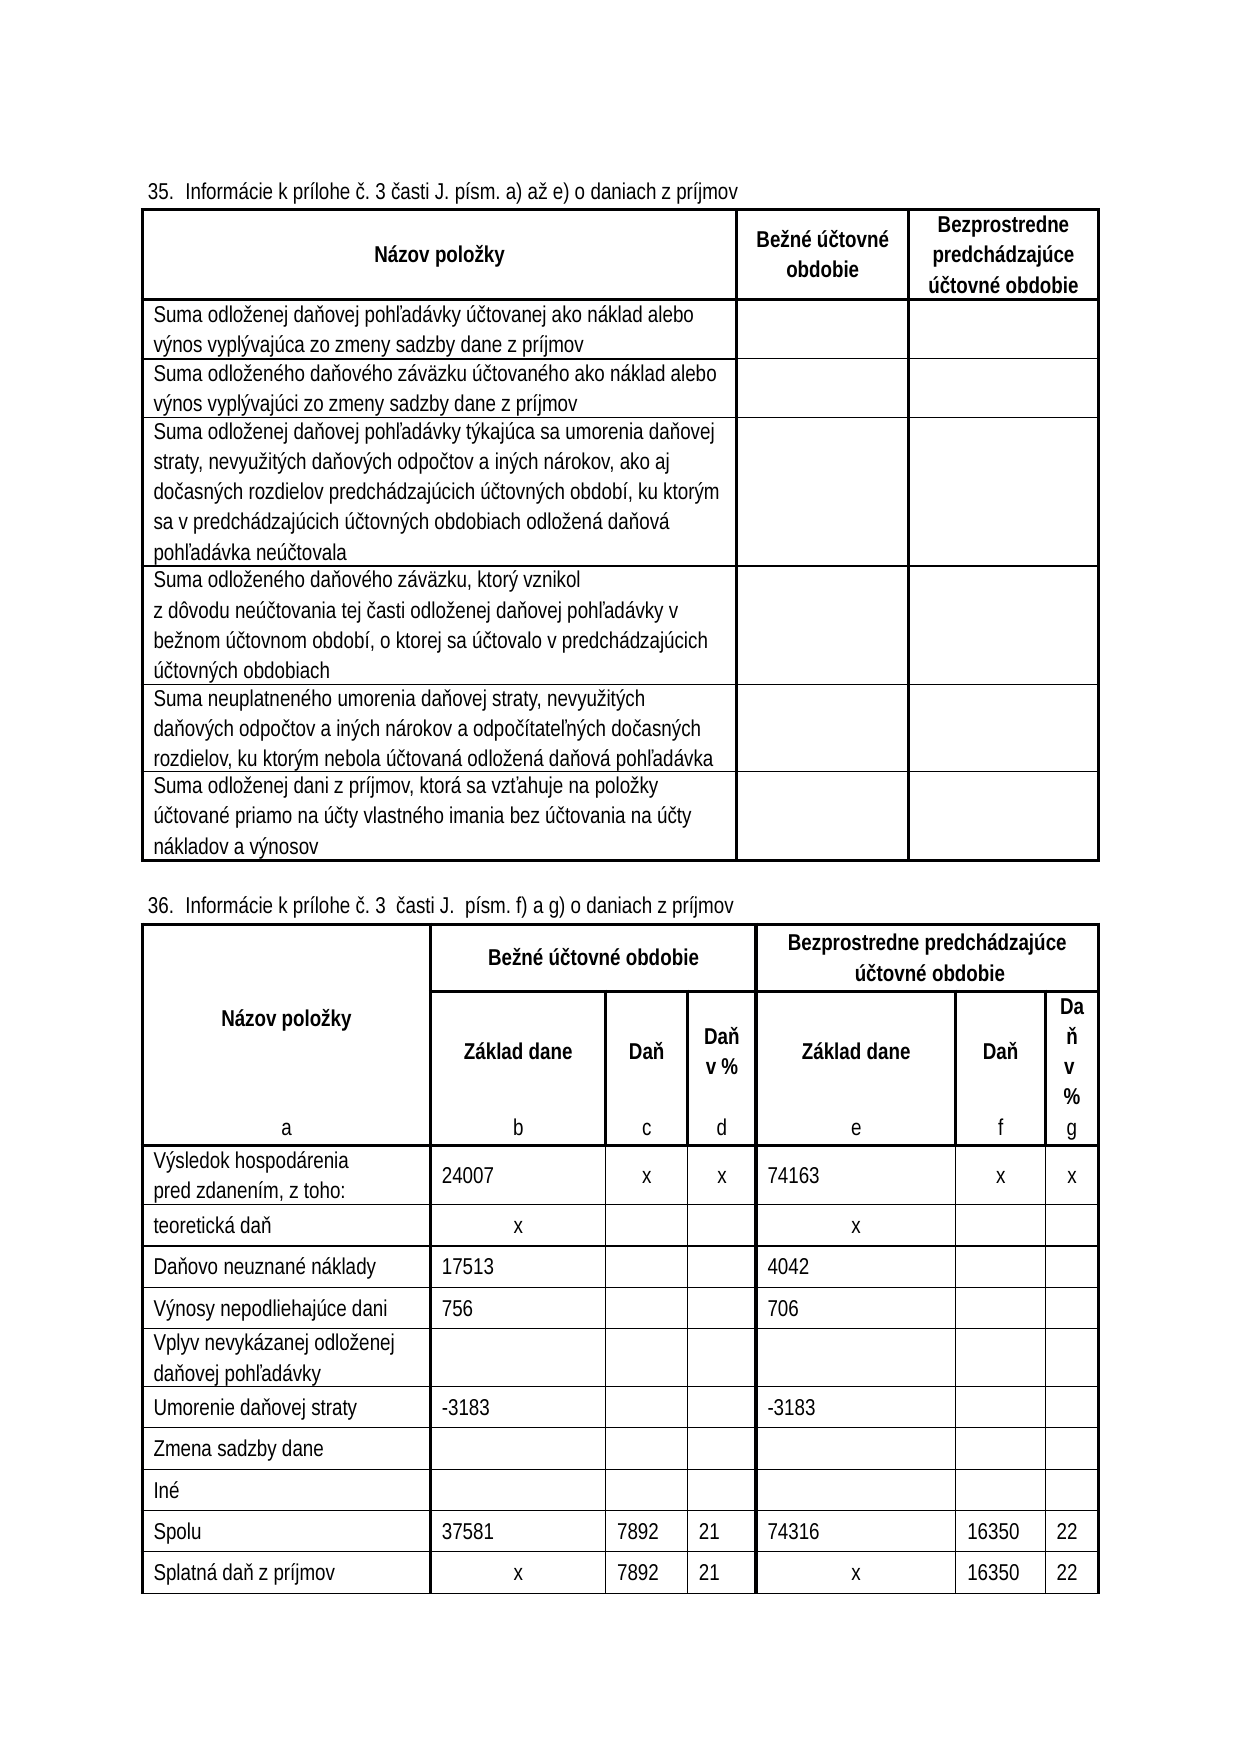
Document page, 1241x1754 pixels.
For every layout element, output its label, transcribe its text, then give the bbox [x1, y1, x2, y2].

table_cell [738, 418, 907, 565]
table_cell x [956, 1147, 1045, 1204]
table_cell Spolu [144, 1511, 429, 1551]
table_cell Suma neuplatneného umorenia daňovej straty, nevyužitých daňových odpočtov a iných nárokov a odpočítateľných dočasných rozdielov, ku ktorým nebola účtovaná odložená daňová pohľadávka [144, 685, 735, 771]
table_cell teoretická daň [144, 1205, 429, 1245]
table_cell [1046, 1428, 1097, 1468]
table_cell [758, 1428, 955, 1468]
table_cell 22 [1046, 1552, 1097, 1593]
table_cell x [606, 1147, 687, 1204]
table_cell [432, 1470, 605, 1510]
table_cell f [957, 1110, 1044, 1144]
table_cell [1046, 1247, 1097, 1286]
table_cell 74163 [758, 1147, 955, 1204]
table_cell [910, 418, 1097, 565]
table_cell -3183 [432, 1387, 605, 1427]
table_cell [956, 1470, 1045, 1510]
table_header Bezprostredne predchádzajúce účtovné obdobie [758, 926, 1097, 989]
table_header Názov položky [144, 211, 735, 298]
table_cell [1046, 1387, 1097, 1427]
table_cell x [688, 1147, 754, 1204]
table_cell [606, 1470, 687, 1510]
table_cell [606, 1428, 687, 1468]
table_cell [688, 1288, 754, 1328]
table_cell Suma odloženej daňovej pohľadávky týkajúca sa umorenia daňovej straty, nevyužitých daňových odpočtov a iných nárokov, ako aj dočasných rozdielov predchádzajúcich účtovných období, ku ktorým sa v predchádzajúcich účtovných obdobiach odložená daňová pohľadávka neúčtovala [144, 418, 735, 565]
table_header Bežné účtovné obdobie [738, 211, 907, 298]
table_cell [910, 772, 1097, 859]
table_cell [956, 1387, 1045, 1427]
table_cell 16350 [956, 1552, 1045, 1593]
table_cell [956, 1428, 1045, 1468]
table_cell [956, 1288, 1045, 1328]
table_cell x [758, 1552, 955, 1593]
table_cell Daň [607, 993, 686, 1109]
table_cell Splatná daň z príjmov [144, 1552, 429, 1593]
table_cell [738, 772, 907, 859]
table_cell [606, 1387, 687, 1427]
table_cell [910, 359, 1097, 417]
table_cell g [1047, 1110, 1097, 1144]
table_cell [688, 1428, 754, 1468]
table_cell 17513 [432, 1247, 605, 1286]
table_cell [606, 1247, 687, 1286]
table_cell [738, 685, 907, 771]
table_cell [910, 685, 1097, 771]
table_cell Suma odloženej dani z príjmov, ktorá sa vzťahuje na položky účtované priamo na účty vlastného imania bez účtovania na účty nákladov a výnosov [144, 772, 735, 859]
table_cell [688, 1470, 754, 1510]
table_cell Výnosy nepodliehajúce dani [144, 1288, 429, 1328]
table_cell [606, 1288, 687, 1328]
table_cell Daň v % [1047, 993, 1097, 1109]
table_cell [956, 1329, 1045, 1386]
table_cell Vplyv nevykázanej odloženej daňovej pohľadávky [144, 1329, 429, 1386]
table_cell Výsledok hospodárenia pred zdanením, z toho: [144, 1147, 429, 1204]
table_cell d [689, 1110, 754, 1144]
table_cell b [432, 1110, 604, 1144]
table_cell Umorenie daňovej straty [144, 1387, 429, 1427]
table_cell Daňovo neuznané náklady [144, 1247, 429, 1286]
table_cell [910, 567, 1097, 683]
table_cell [956, 1247, 1045, 1286]
table_cell 4042 [758, 1247, 955, 1286]
table_cell 21 [688, 1511, 754, 1551]
table_cell 21 [688, 1552, 754, 1593]
table_cell 74316 [758, 1511, 955, 1551]
table_cell 22 [1046, 1511, 1097, 1551]
table_cell 16350 [956, 1511, 1045, 1551]
table_cell [606, 1329, 687, 1386]
table_cell [688, 1247, 754, 1286]
table_cell Zmena sadzby dane [144, 1428, 429, 1468]
table_cell a [144, 1110, 429, 1144]
table_cell [606, 1205, 687, 1245]
table_cell x [1046, 1147, 1097, 1204]
table_cell [1046, 1470, 1097, 1510]
table_cell [910, 301, 1097, 358]
table_cell Daň v % [689, 993, 754, 1109]
title Informácie k prílohe č. 3 časti J. písm. a) až e) o daniach z príjmov [148, 178, 1093, 204]
table_cell [1046, 1288, 1097, 1328]
table_cell [758, 1470, 955, 1510]
table_cell Základ dane [432, 993, 604, 1109]
table_cell [688, 1387, 754, 1427]
table_cell [738, 567, 907, 683]
table_header Bežné účtovné obdobie [432, 926, 754, 989]
table_cell Daň [957, 993, 1044, 1109]
table_cell 756 [432, 1288, 605, 1328]
table_cell [432, 1329, 605, 1386]
table_cell x [432, 1552, 605, 1593]
table_cell [956, 1205, 1045, 1245]
table_cell Suma odloženého daňového záväzku účtovaného ako náklad alebo výnos vyplývajúci zo zmeny sadzby dane z príjmov [144, 360, 735, 417]
table_cell Iné [144, 1470, 429, 1510]
table_cell [432, 1428, 605, 1468]
table_cell 706 [758, 1288, 955, 1328]
table_header Bezprostredne predchádzajúce účtovné obdobie [910, 211, 1097, 298]
table_cell Suma odloženého daňového záväzku, ktorý vznikol z dôvodu neúčtovania tej časti odloženej daňovej pohľadávky v bežnom účtovnom období, o ktorej sa účtovalo v predchádzajúcich účtovných obdobiach [144, 567, 735, 683]
table_cell [688, 1205, 754, 1245]
table_cell -3183 [758, 1387, 955, 1427]
table_cell x [432, 1205, 605, 1245]
table_cell [758, 1329, 955, 1386]
table_cell [688, 1329, 754, 1386]
table_cell [738, 301, 907, 358]
table_cell 24007 [432, 1147, 605, 1204]
table_header Názov položky [144, 926, 429, 1109]
table_cell e [758, 1110, 954, 1144]
table_cell [1046, 1329, 1097, 1386]
title Informácie k prílohe č. 3 časti J. písm. f) a g) o daniach z príjmov [148, 892, 1093, 919]
table_cell Základ dane [758, 993, 954, 1109]
table_cell c [607, 1110, 686, 1144]
table_cell 7892 [606, 1511, 687, 1551]
table_cell Suma odloženej daňovej pohľadávky účtovanej ako náklad alebo výnos vyplývajúca zo zmeny sadzby dane z príjmov [144, 301, 735, 358]
table_cell [738, 359, 907, 417]
table_cell 7892 [606, 1552, 687, 1593]
table_cell 37581 [432, 1511, 605, 1551]
table_cell x [758, 1205, 955, 1245]
table_cell [1046, 1205, 1097, 1245]
